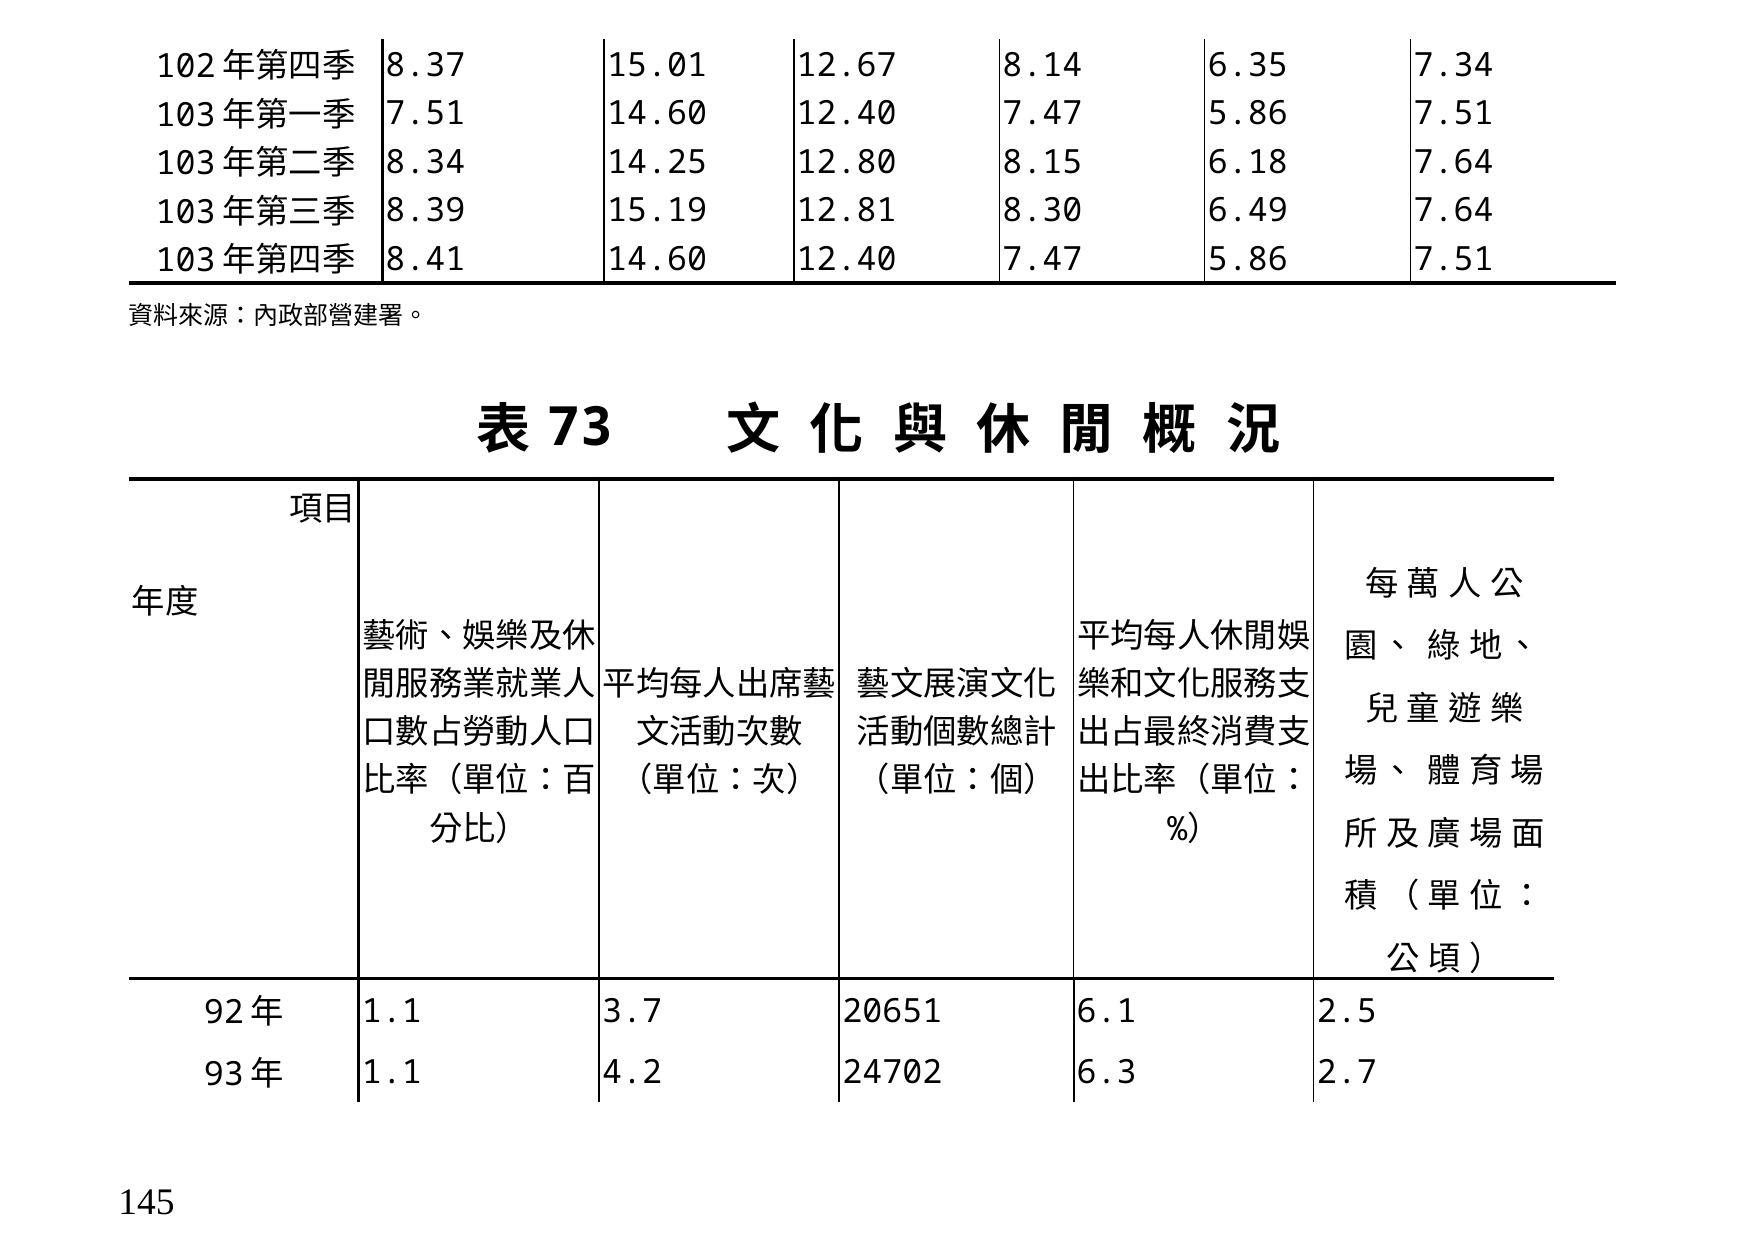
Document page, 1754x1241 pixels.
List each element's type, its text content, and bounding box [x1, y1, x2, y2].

table_cell 7.47 [1000, 88, 1204, 136]
table_header 項目 年度 [129, 481, 357, 977]
table_cell 4.2 [600, 1039, 838, 1102]
table_cell 7.51 [1411, 233, 1616, 281]
table_header 平均每人休閒娛樂和文化服務支出占最終消費支出比率（單位：%） [1074, 481, 1313, 977]
table_cell 102年第四季 [129, 39, 381, 88]
table_cell 103年第二季 [129, 136, 381, 184]
table_cell 103年第三季 [129, 185, 381, 233]
table_header 藝文展演文化活動個數總計 （單位：個） [840, 481, 1073, 977]
table_cell 5.86 [1205, 88, 1410, 136]
table_cell 7.64 [1411, 185, 1616, 233]
text 資料來源：內政部營建署。 [128, 296, 1543, 332]
table_cell 7.47 [1000, 233, 1204, 281]
table_cell 1.1 [360, 980, 598, 1039]
table_cell 6.3 [1075, 1039, 1313, 1102]
table_cell 7.34 [1411, 39, 1616, 88]
table_cell 12.40 [795, 233, 999, 281]
table_cell 8.39 [384, 185, 603, 233]
table_cell 103年第四季 [129, 233, 381, 281]
table_cell 14.60 [605, 233, 793, 281]
table_cell 92年 [129, 980, 357, 1039]
table_header 平均每人出席藝文活動次數 （單位：次） [600, 481, 838, 977]
table_cell 24702 [840, 1039, 1073, 1102]
table_cell 8.41 [384, 233, 603, 281]
table_cell 1.1 [360, 1039, 598, 1102]
table_header 每萬人公園、綠地、兒童遊樂場、體育場所及廣場面積（單位：公頃） [1314, 481, 1554, 977]
table_cell 8.37 [384, 39, 603, 88]
table_cell 12.67 [795, 39, 999, 88]
table_cell 5.86 [1205, 233, 1410, 281]
table_cell 2.7 [1314, 1039, 1554, 1102]
table_cell 12.80 [795, 136, 999, 184]
table_cell 93年 [129, 1039, 357, 1102]
table_cell 7.64 [1411, 136, 1616, 184]
table_cell 6.35 [1205, 39, 1410, 88]
table_cell 8.15 [1000, 136, 1204, 184]
table_cell 3.7 [600, 980, 838, 1039]
table_header 藝術、娛樂及休閒服務業就業人口數占勞動人口比率（單位：百分比） [360, 481, 598, 977]
table_cell 14.60 [605, 88, 793, 136]
table_cell 6.18 [1205, 136, 1410, 184]
table_cell 15.19 [605, 185, 793, 233]
table_cell 12.40 [795, 88, 999, 136]
table_cell 15.01 [605, 39, 793, 88]
table_cell 6.1 [1075, 980, 1313, 1039]
table_cell 20651 [840, 980, 1073, 1039]
table_cell 8.30 [1000, 185, 1204, 233]
table_cell 12.81 [795, 185, 999, 233]
table_cell 8.34 [384, 136, 603, 184]
table_cell 2.5 [1314, 980, 1554, 1039]
table_cell 103年第一季 [129, 88, 381, 136]
table_cell 7.51 [1411, 88, 1616, 136]
table_cell 8.14 [1000, 39, 1204, 88]
table_cell 7.51 [384, 88, 603, 136]
table_cell 6.49 [1205, 185, 1410, 233]
table_cell 14.25 [605, 136, 793, 184]
subtitle 表73 文化與休閒概況 [128, 352, 1628, 477]
